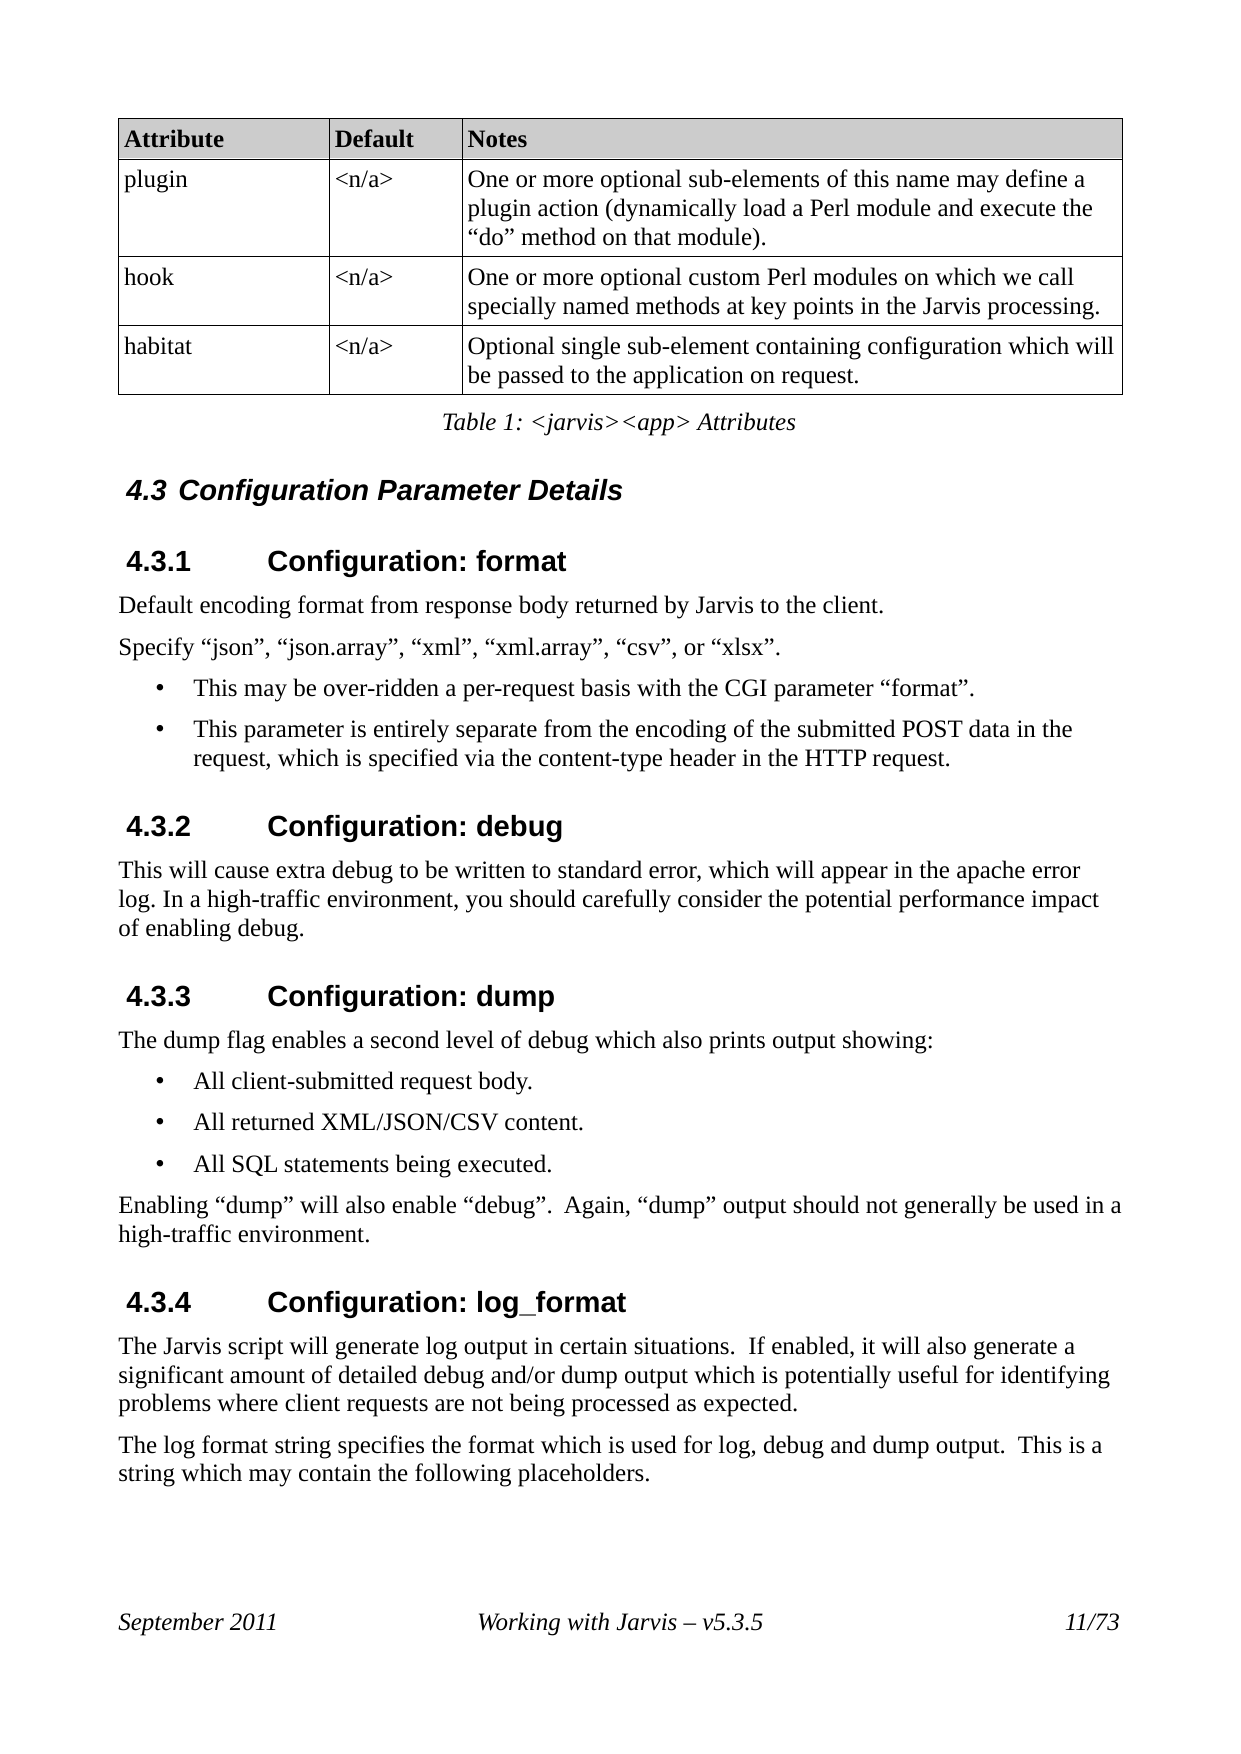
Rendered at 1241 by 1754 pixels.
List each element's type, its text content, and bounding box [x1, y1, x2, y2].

list This parameter is entirely separate from the encoding of the submitted POST data in the request, which is specified via the content-type header in the HTTP request. [156, 714, 1122, 772]
table_cell <n/a> [330, 160, 462, 256]
subtitle Configuration: format [118, 544, 1122, 578]
table_cell hook [119, 257, 329, 325]
table_header Attribute [119, 119, 329, 158]
table_header Notes [463, 119, 1122, 158]
subtitle Configuration: dump [118, 979, 1122, 1012]
list All SQL statements being executed. [156, 1149, 1122, 1177]
list All client-submitted request body. [156, 1066, 1122, 1095]
table_cell <n/a> [330, 326, 462, 394]
text The dump flag enables a second level of debug which also prints output showing: [118, 1025, 1122, 1054]
table_cell plugin [119, 160, 329, 256]
subtitle Configuration: debug [118, 809, 1122, 843]
table_cell Optional single sub-element containing configuration which will be passed to the application on request. [463, 326, 1122, 394]
table_cell One or more optional sub-elements of this name may define a plugin action (dynamically load a Perl module and execute the “do” method on that module). [463, 160, 1122, 256]
list This may be over-ridden a per-request basis with the CGI parameter “format”. [156, 673, 1122, 702]
text Table 1: <jarvis><app> Attributes [118, 407, 1122, 436]
table_header Default [330, 119, 462, 158]
text Default encoding format from response body returned by Jarvis to the client. [118, 590, 1122, 619]
list All returned XML/JSON/CSV content. [156, 1107, 1122, 1136]
text The Jarvis script will generate log output in certain situations. If enabled, it will also generate a significant amount of detailed debug and/or dump output which is potentially useful for identifying problems where client requests are not being processed as expected. [118, 1331, 1122, 1417]
text Enabling “dump” will also enable “debug”. Again, “dump” output should not generally be used in a high-traffic environment. [118, 1190, 1122, 1247]
subtitle Configuration: log_format [118, 1285, 1122, 1318]
text The log format string specifies the format which is used for log, debug and dump output. This is a string which may contain the following placeholders. [118, 1430, 1122, 1487]
table_cell <n/a> [330, 257, 462, 325]
subtitle Configuration Parameter Details [118, 473, 1122, 507]
text This will cause extra debug to be written to standard error, which will appear in the apache error log. In a high-traffic environment, you should carefully consider the potential performance impact of enabling debug. [118, 855, 1122, 941]
text Specify “json”, “json.array”, “xml”, “xml.array”, “csv”, or “xlsx”. [118, 632, 1122, 660]
table_cell One or more optional custom Perl modules on which we call specially named methods at key points in the Jarvis processing. [463, 257, 1122, 325]
table_cell habitat [119, 326, 329, 394]
